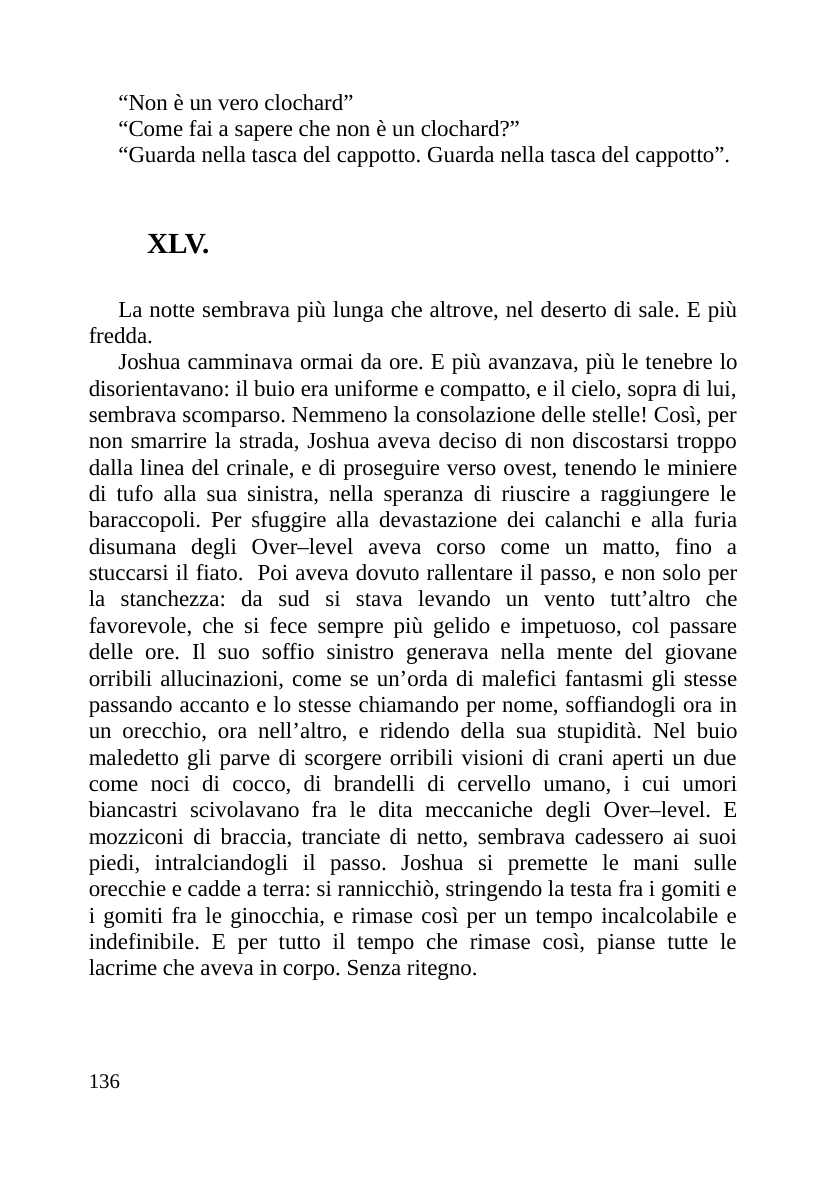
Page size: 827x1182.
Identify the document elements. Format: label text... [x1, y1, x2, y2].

text “Come fai a sapere che non è un clochard?” [88, 115, 738, 141]
subtitle XLV. [88, 227, 738, 260]
text Joshua camminava ormai da ore. E più avanzava, più le tenebre lo disorientavano: il buio era uniforme e compatto, e il cielo, sopra di lui, sembrava scomparso. Nemmeno la consolazione delle stelle! Così, per non smarrire la strada, Joshua aveva deciso di non discostarsi troppo dalla linea del crinale, e di proseguire verso ovest, tenendo le miniere di tufo alla sua sinistra, nella speranza di riuscire a raggiungere le baraccopoli. Per sfuggire alla devastazione dei calanchi e alla furia disumana degli Over–level aveva corso come un matto, fino a stuccarsi il fiato. Poi aveva dovuto rallentare il passo, e non solo per la stanchezza: da sud si stava levando un vento tutt’altro che favorevole, che si fece sempre più gelido e impetuoso, col passare delle ore. Il suo soffio sinistro generava nella mente del giovane orribili allucinazioni, come se un’orda di malefici fantasmi gli stesse passando accanto e lo stesse chiamando per nome, soffiandogli ora in un orecchio, ora nell’altro, e ridendo della sua stupidità. Nel buio maledetto gli parve di scorgere orribili visioni di crani aperti un due come noci di cocco, di brandelli di cervello umano, i cui umori biancastri scivolavano fra le dita meccaniche degli Over–level. E mozziconi di braccia, tranciate di netto, sembrava cadessero ai suoi piedi, intralciandogli il passo. Joshua si premette le mani sulle orecchie e cadde a terra: si rannicchiò, stringendo la testa fra i gomiti e i gomiti fra le ginocchia, e rimase così per un tempo incalcolabile e indefinibile. E per tutto il tempo che rimase così, pianse tutte le lacrime che aveva in corpo. Senza ritegno. [88, 348, 738, 981]
text “Non è un vero clochard” [88, 88, 738, 115]
text La notte sembrava più lunga che altrove, nel deserto di sale. E più fredda. [88, 296, 738, 348]
text “Guarda nella tasca del cappotto. Guarda nella tasca del cappotto”. [88, 141, 738, 168]
